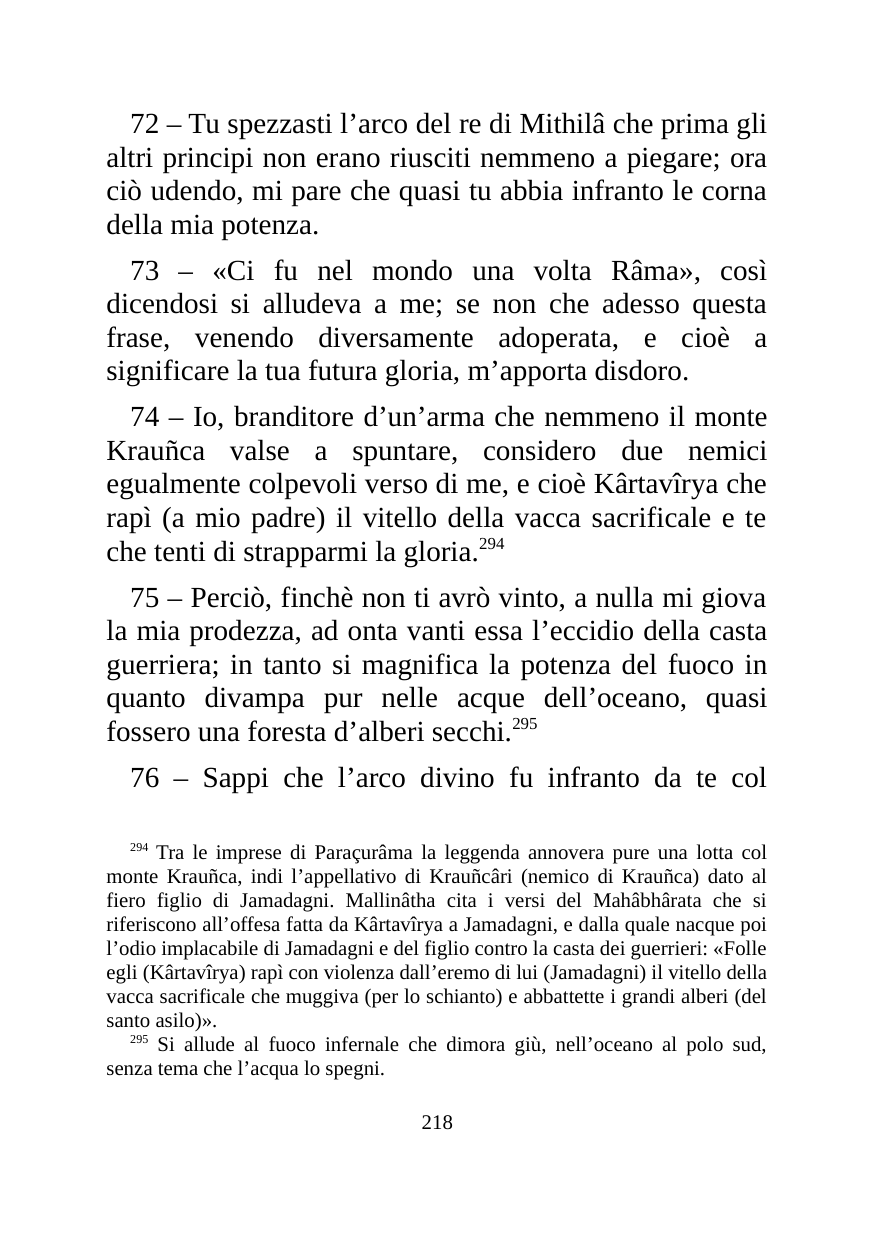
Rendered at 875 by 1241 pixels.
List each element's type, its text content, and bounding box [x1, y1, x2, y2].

text 75 – Perciò, finchè non ti avrò vinto, a nulla mi giova la mia prodezza, ad onta vanti essa l’eccidio della casta guerriera; in tanto si magnifica la potenza del fuoco in quanto divampa pur nelle acque dell’oceano, quasi fossero una foresta d’alberi secchi. [106, 580, 768, 747]
text Si allude al fuoco infernale che dimora giù, nell’oceano al polo sud, senza tema che l’acqua lo spegni. [106, 1032, 768, 1080]
text Tra le imprese di Paraçurâma la leggenda annovera pure una lotta col monte Krauñca, indi l’appellativo di Krauñcâri (nemico di Krauñca) dato al fiero figlio di Jamadagni. Mallinâtha cita i versi del Mahâbhârata che si riferiscono all’offesa fatta da Kârtavîrya a Jamadagni, e dalla quale nacque poi l’odio implacabile di Jamadagni e del figlio contro la casta dei guerrieri: «Folle egli (Kârtavîrya) rapì con violenza dall’eremo di lui (Jamadagni) il vitello della vacca sacrificale che muggiva (per lo schianto) e abbattette i grandi alberi (del santo asilo)». [106, 840, 768, 1032]
text 76 – Sappi che l’arco divino fu infranto da te col [106, 760, 768, 793]
text 73 – «Ci fu nel mondo una volta Râma», così dicendosi si alludeva a me; se non che adesso questa frase, venendo diversamente adoperata, e cioè a significare la tua futura gloria, m’apporta disdoro. [106, 253, 768, 387]
text 74 – Io, branditore d’un’arma che nemmeno il monte Krauñca valse a spuntare, considero due nemici egualmente colpevoli verso di me, e cioè Kârtavîrya che rapì (a mio padre) il vitello della vacca sacrificale e te che tenti di strapparmi la gloria. [106, 399, 768, 567]
text 72 – Tu spezzasti l’arco del re di Mithilâ che prima gli altri principi non erano riusciti nemmeno a piegare; ora ciò udendo, mi pare che quasi tu abbia infranto le corna della mia potenza. [106, 106, 768, 240]
